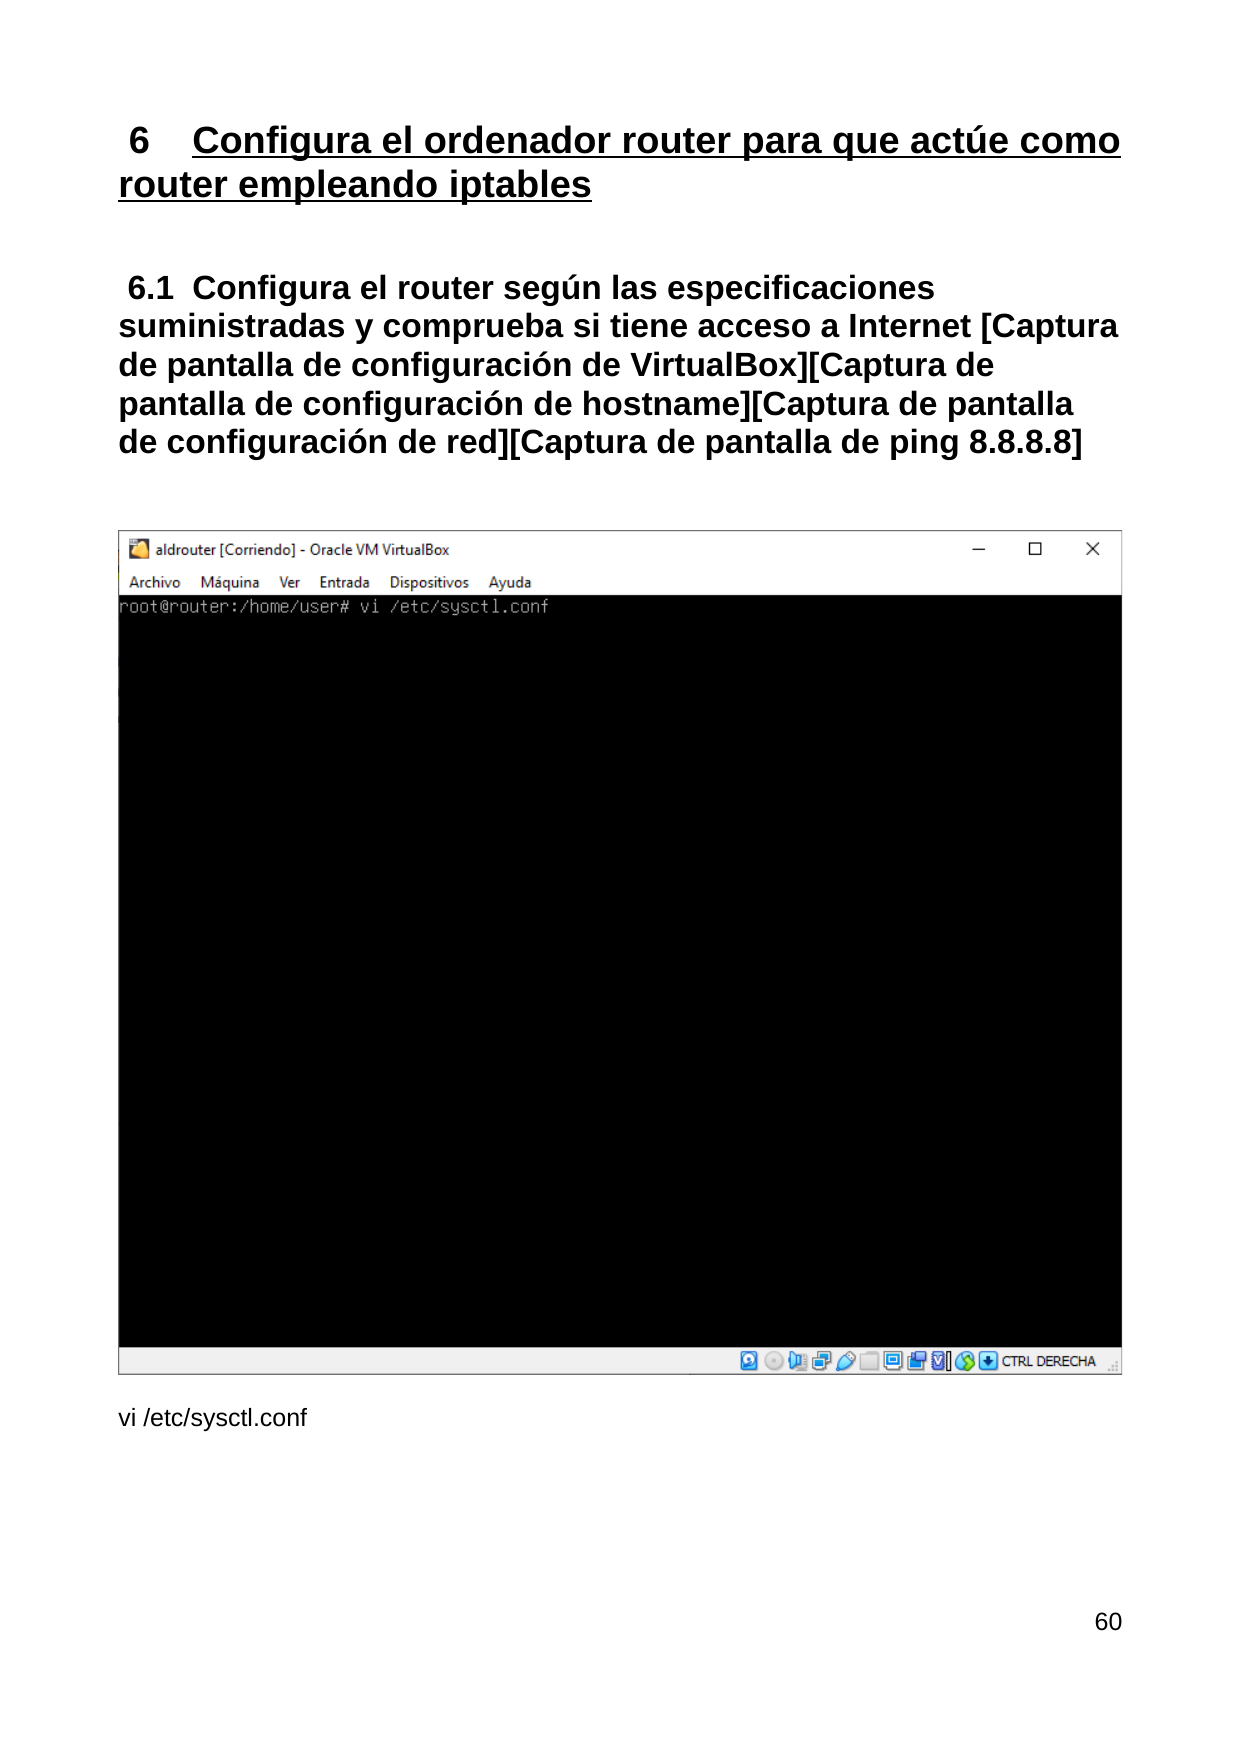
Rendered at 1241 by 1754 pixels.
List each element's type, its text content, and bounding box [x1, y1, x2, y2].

text vi /etc/sysctl.conf [118, 1403, 1122, 1432]
picture [118, 530, 1123, 1375]
subtitle Configura el ordenador router para que actúe como router empleando iptables [118, 118, 1122, 205]
subtitle Configura el router según las especificaciones suministradas y comprueba si tiene acceso a Internet [Captura de pantalla de configuración de VirtualBox][Captura de pantalla de configuración de hostname][Captura de pantalla de configuración de red][Captura de pantalla de ping 8.8.8.8] [118, 267, 1122, 461]
